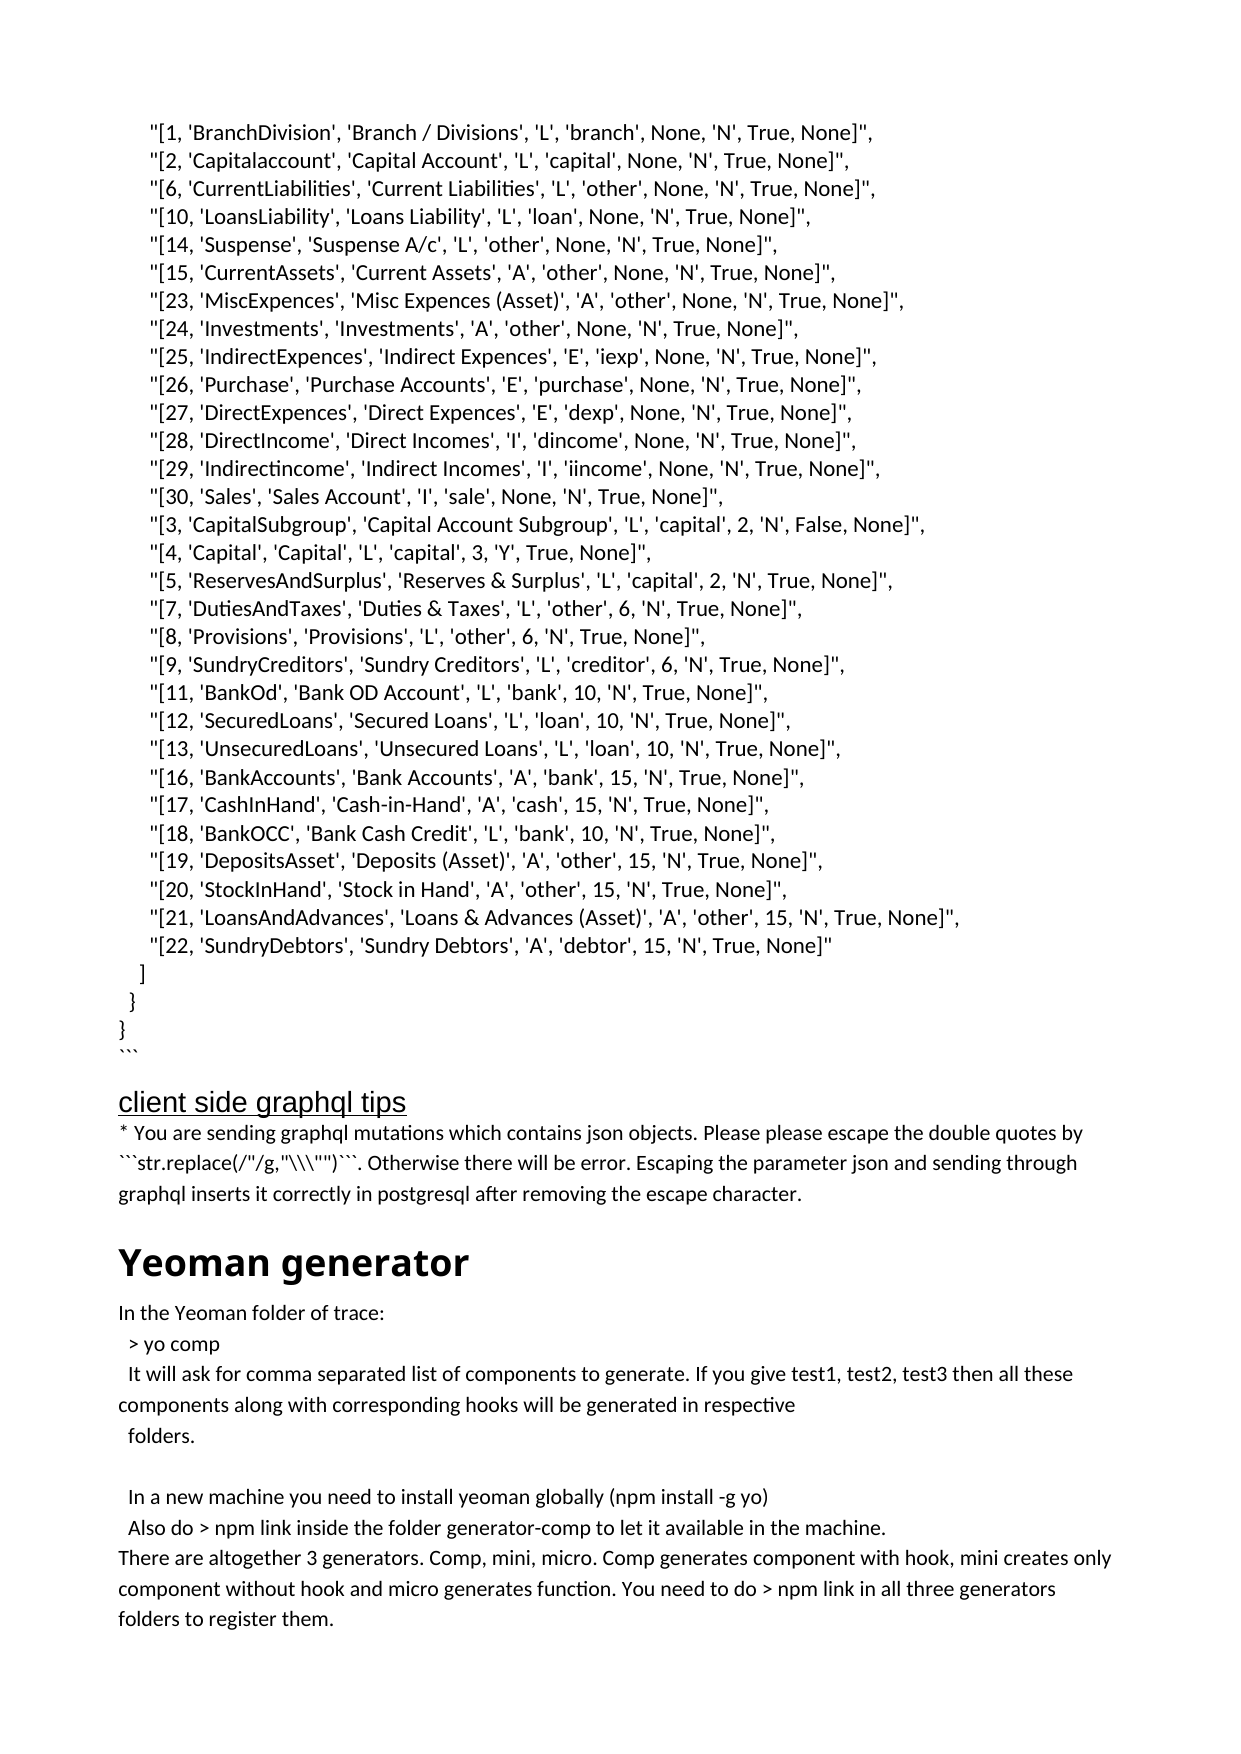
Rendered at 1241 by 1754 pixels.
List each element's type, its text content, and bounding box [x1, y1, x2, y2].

text ] [118, 959, 1122, 987]
text "[5, 'ReservesAndSurplus', 'Reserves & Surplus', 'L', 'capital', 2, 'N', True, None]", [118, 566, 1122, 594]
text "[16, 'BankAccounts', 'Bank Accounts', 'A', 'bank', 15, 'N', True, None]", [118, 763, 1122, 791]
text "[28, 'DirectIncome', 'Direct Incomes', 'I', 'dincome', None, 'N', True, None]", [118, 426, 1122, 454]
text folders. [118, 1422, 1122, 1448]
text "[25, 'IndirectExpences', 'Indirect Expences', 'E', 'iexp', None, 'N', True, None]", [118, 342, 1122, 370]
text } [118, 987, 1122, 1015]
text There are altogether 3 generators. Comp, mini, micro. Comp generates component with hook, mini creates only component without hook and micro generates function. You need to do > npm link in all three generators folders to register them. [118, 1544, 1122, 1632]
text "[29, 'Indirectincome', 'Indirect Incomes', 'I', 'iincome', None, 'N', True, None]", [118, 454, 1122, 482]
text "[13, 'UnsecuredLoans', 'Unsecured Loans', 'L', 'loan', 10, 'N', True, None]", [118, 734, 1122, 763]
text "[23, 'MiscExpences', 'Misc Expences (Asset)', 'A', 'other', None, 'N', True, None]", [118, 286, 1122, 314]
text "[9, 'SundryCreditors', 'Sundry Creditors', 'L', 'creditor', 6, 'N', True, None]", [118, 651, 1122, 678]
text * You are sending graphql mutations which contains json objects. Please please escape the double quotes by ```str.replace(/"/g,"\\\"")```. Otherwise there will be error. Escaping the parameter json and sending through graphql inserts it correctly in postgresql after removing the escape character. [118, 1119, 1122, 1207]
text "[15, 'CurrentAssets', 'Current Assets', 'A', 'other', None, 'N', True, None]", [118, 258, 1122, 286]
text "[24, 'Investments', 'Investments', 'A', 'other', None, 'N', True, None]", [118, 314, 1122, 342]
text "[3, 'CapitalSubgroup', 'Capital Account Subgroup', 'L', 'capital', 2, 'N', False, None]", [118, 510, 1122, 538]
text > yo comp [118, 1330, 1122, 1357]
text Also do > npm link inside the folder generator-comp to let it available in the machine. [118, 1514, 1122, 1540]
text "[4, 'Capital', 'Capital', 'L', 'capital', 3, 'Y', True, None]", [118, 538, 1122, 566]
text In a new machine you need to install yeoman globally (npm install -g yo) [118, 1483, 1122, 1510]
text ``` [118, 1043, 1122, 1071]
subtitle client side graphql tips [118, 1085, 1122, 1119]
subtitle Yeoman generator [118, 1236, 1122, 1287]
text "[19, 'DepositsAsset', 'Deposits (Asset)', 'A', 'other', 15, 'N', True, None]", [118, 847, 1122, 875]
text "[10, 'LoansLiability', 'Loans Liability', 'L', 'loan', None, 'N', True, None]", [118, 202, 1122, 230]
text "[8, 'Provisions', 'Provisions', 'L', 'other', 6, 'N', True, None]", [118, 622, 1122, 651]
text "[14, 'Suspense', 'Suspense A/c', 'L', 'other', None, 'N', True, None]", [118, 230, 1122, 258]
text "[2, 'Capitalaccount', 'Capital Account', 'L', 'capital', None, 'N', True, None]", [118, 146, 1122, 174]
text "[30, 'Sales', 'Sales Account', 'I', 'sale', None, 'N', True, None]", [118, 482, 1122, 510]
text "[22, 'SundryDebtors', 'Sundry Debtors', 'A', 'debtor', 15, 'N', True, None]" [118, 931, 1122, 959]
text "[7, 'DutiesAndTaxes', 'Duties & Taxes', 'L', 'other', 6, 'N', True, None]", [118, 594, 1122, 622]
text "[12, 'SecuredLoans', 'Secured Loans', 'L', 'loan', 10, 'N', True, None]", [118, 707, 1122, 734]
text "[26, 'Purchase', 'Purchase Accounts', 'E', 'purchase', None, 'N', True, None]", [118, 370, 1122, 398]
text "[18, 'BankOCC', 'Bank Cash Credit', 'L', 'bank', 10, 'N', True, None]", [118, 819, 1122, 847]
text "[27, 'DirectExpences', 'Direct Expences', 'E', 'dexp', None, 'N', True, None]", [118, 398, 1122, 426]
text In the Yeoman folder of trace: [118, 1299, 1122, 1326]
text It will ask for comma separated list of components to generate. If you give test1, test2, test3 then all these components along with corresponding hooks will be generated in respective [118, 1361, 1122, 1418]
text "[11, 'BankOd', 'Bank OD Account', 'L', 'bank', 10, 'N', True, None]", [118, 678, 1122, 707]
text "[20, 'StockInHand', 'Stock in Hand', 'A', 'other', 15, 'N', True, None]", [118, 875, 1122, 903]
text } [118, 1015, 1122, 1043]
text "[6, 'CurrentLiabilities', 'Current Liabilities', 'L', 'other', None, 'N', True, None]", [118, 174, 1122, 202]
text "[21, 'LoansAndAdvances', 'Loans & Advances (Asset)', 'A', 'other', 15, 'N', True, None]", [118, 903, 1122, 931]
text "[1, 'BranchDivision', 'Branch / Divisions', 'L', 'branch', None, 'N', True, None]", [118, 118, 1122, 146]
text "[17, 'CashInHand', 'Cash-in-Hand', 'A', 'cash', 15, 'N', True, None]", [118, 791, 1122, 819]
